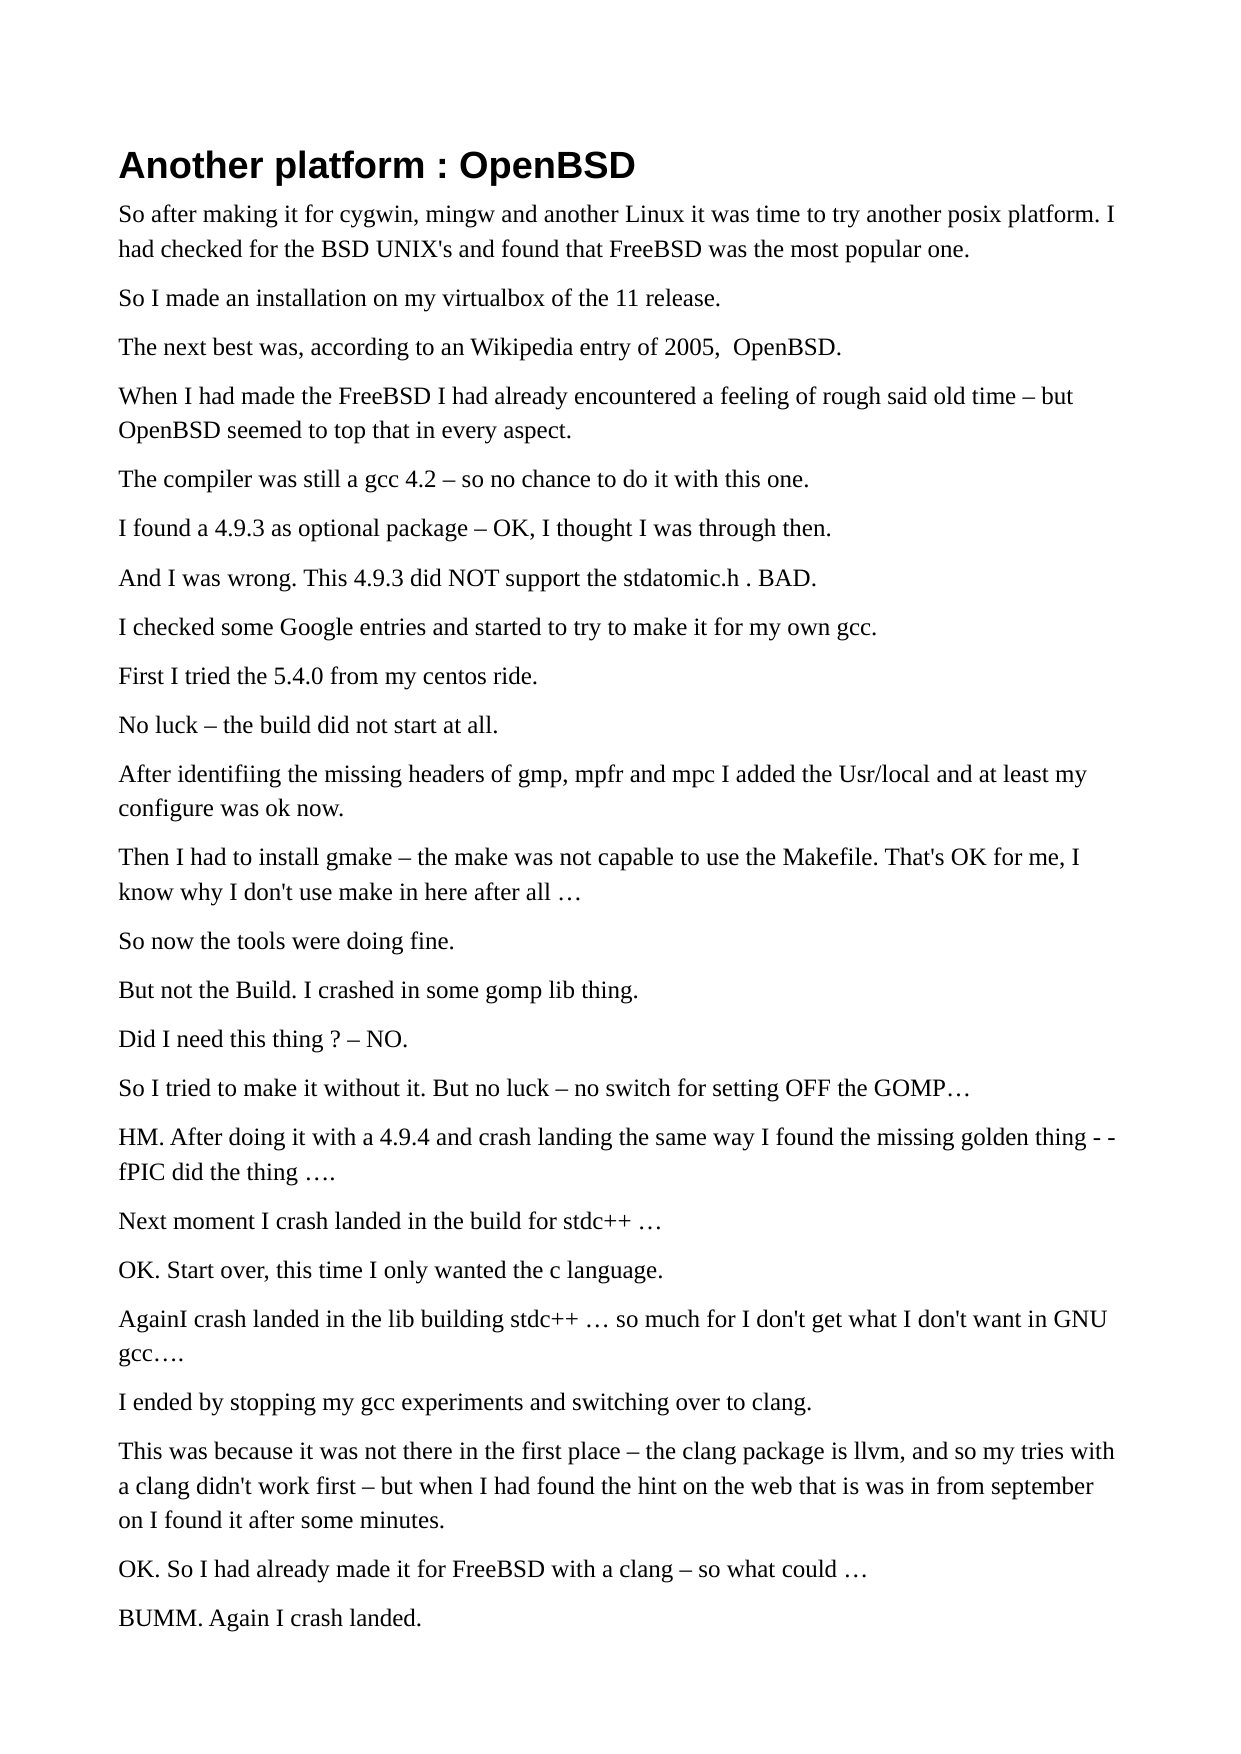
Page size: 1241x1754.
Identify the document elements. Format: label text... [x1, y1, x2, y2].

text OK. So I had already made it for FreeBSD with a clang – so what could … [118, 1554, 1122, 1583]
text I checked some Google entries and started to try to make it for my own gcc. [118, 612, 1122, 640]
text Did I need this thing ? – NO. [118, 1024, 1122, 1053]
text No luck – the build did not start at all. [118, 710, 1122, 738]
text The next best was, according to an Wikipedia entry of 2005, OpenBSD. [118, 332, 1122, 361]
text HM. After doing it with a 4.9.4 and crash landing the same way I found the missing golden thing - -fPIC did the thing …. [118, 1122, 1122, 1185]
text Then I had to install gmake – the make was not capable to use the Makefile. That's OK for me, I know why I don't use make in here after all … [118, 842, 1122, 906]
text This was because it was not there in the first place – the clang package is llvm, and so my tries with a clang didn't work first – but when I had found the hint on the web that is was in from september on I found it after some minutes. [118, 1436, 1122, 1534]
text So I tried to make it without it. But no luck – no switch for setting OFF the GOMP… [118, 1073, 1122, 1102]
text Next moment I crash landed in the build for stdc++ … [118, 1206, 1122, 1234]
text I ended by stopping my gcc experiments and switching over to clang. [118, 1387, 1122, 1416]
text So I made an installation on my virtualbox of the 11 release. [118, 283, 1122, 312]
text AgainI crash landed in the lib building stdc++ … so much for I don't get what I don't want in GNU gcc…. [118, 1304, 1122, 1367]
text BUMM. Again I crash landed. [118, 1603, 1122, 1632]
text So now the tools were doing fine. [118, 926, 1122, 955]
text The compiler was still a gcc 4.2 – so no chance to do it with this one. [118, 464, 1122, 493]
text But not the Build. I crashed in some gomp lib thing. [118, 975, 1122, 1004]
text I found a 4.9.3 as optional package – OK, I thought I was through then. [118, 513, 1122, 542]
text First I tried the 5.4.0 from my centos ride. [118, 661, 1122, 689]
text So after making it for cygwin, mingw and another Linux it was time to try another posix platform. I had checked for the BSD UNIX's and found that FreeBSD was the most popular one. [118, 199, 1122, 262]
text When I had made the FreeBSD I had already encountered a feeling of rough said old time – but OpenBSD seemed to top that in every aspect. [118, 381, 1122, 444]
subtitle Another platform : OpenBSD [118, 143, 1122, 187]
text And I was wrong. This 4.9.3 did NOT support the stdatomic.h . BAD. [118, 563, 1122, 591]
text OK. Start over, this time I only wanted the c language. [118, 1255, 1122, 1283]
text After identifiing the missing headers of gmp, mpfr and mpc I added the Usr/local and at least my configure was ok now. [118, 759, 1122, 822]
